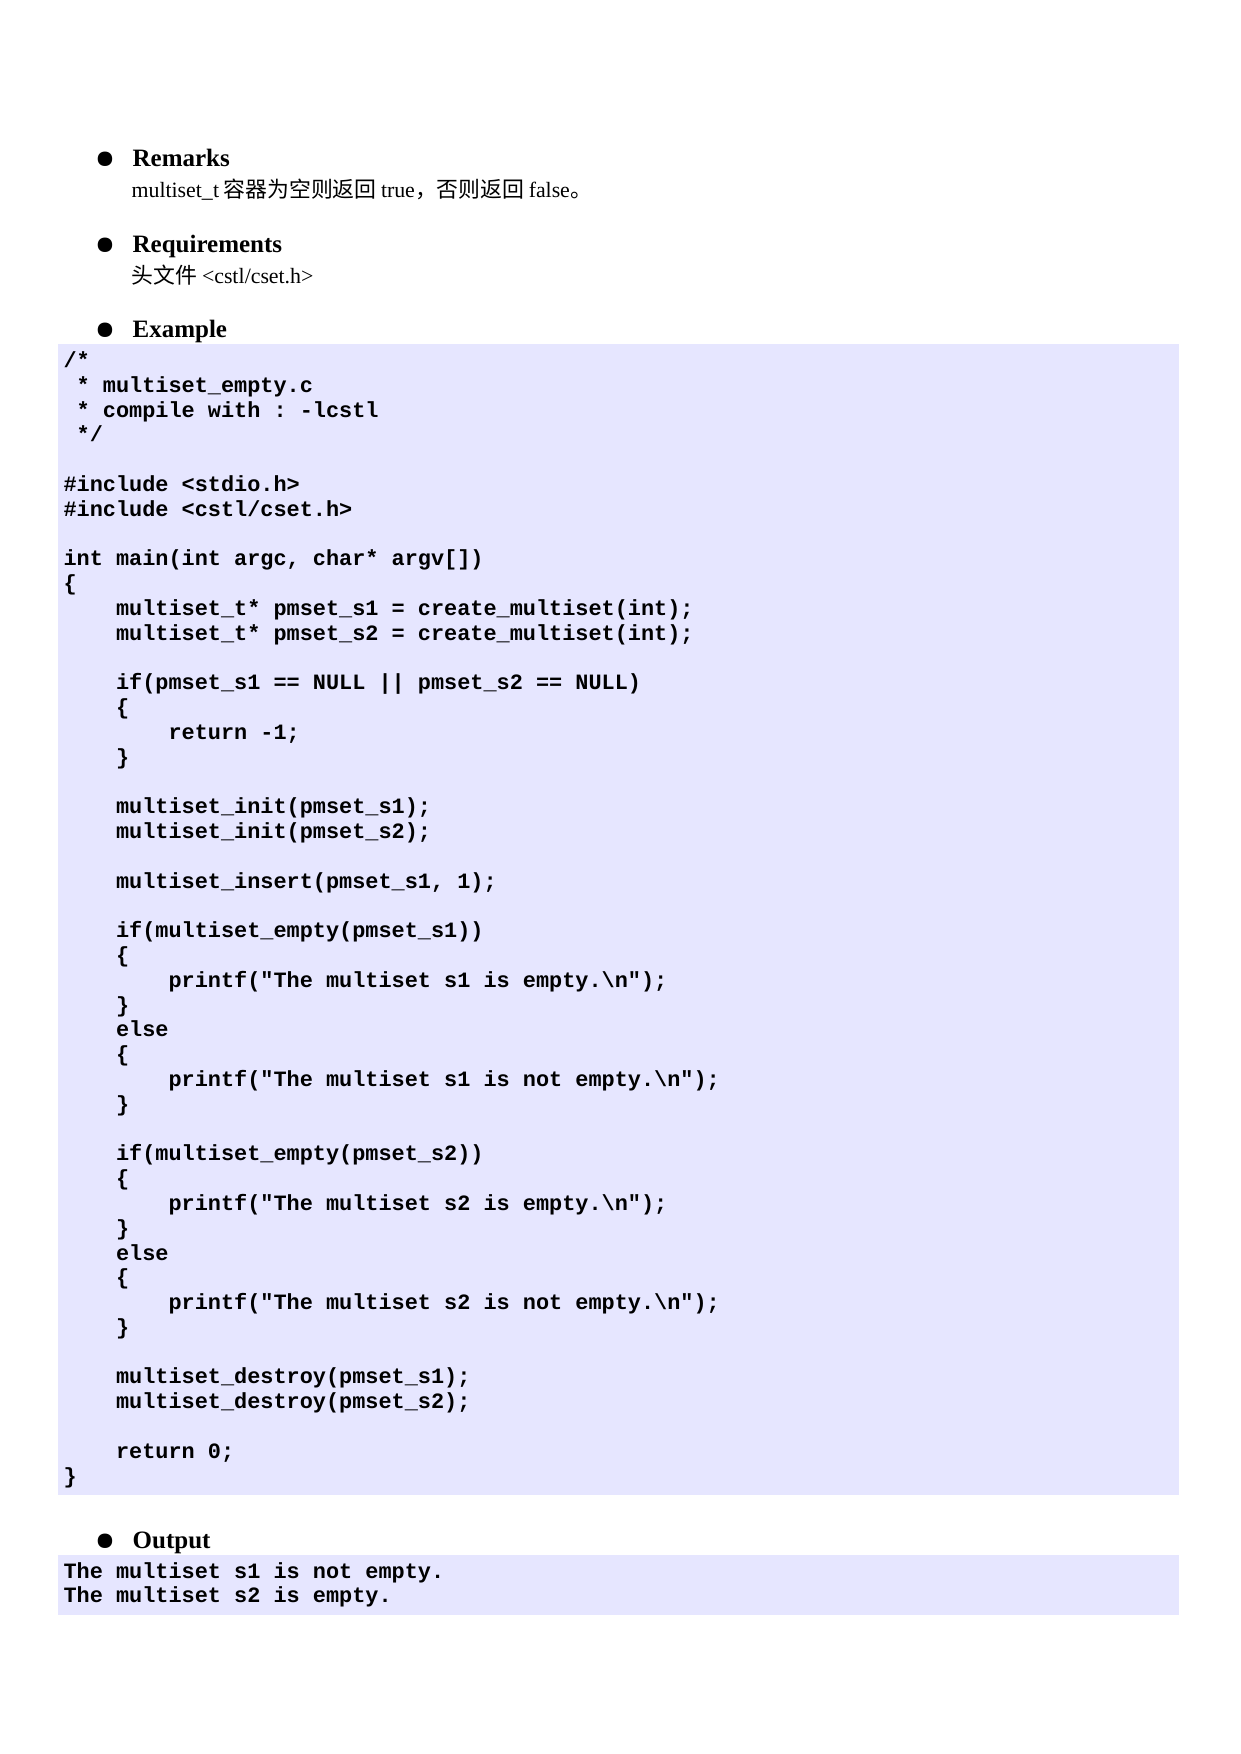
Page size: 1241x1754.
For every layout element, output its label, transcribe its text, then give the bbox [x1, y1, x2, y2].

table_header The multiset s1 is not empty. The multiset s2 is empty. [58, 1555, 1179, 1615]
list Output [95, 1525, 1179, 1554]
text 头文件 <cstl/cset.h> [57, 258, 1179, 289]
list Requirements [95, 229, 1179, 258]
table_header /* * multiset_empty.c * compile with : -lcstl */ #include <stdio.h> #include <cstl/cset.h> int main(int argc, char* argv[]) { multiset_t* pmset_s1 = create_multiset(int); multiset_t* pmset_s2 = create_multiset(int); if(pmset_s1 == NULL || pmset_s2 == NULL) { return -1; } multiset_init(pmset_s1); multiset_init(pmset_s2); multiset_insert(pmset_s1, 1); if(multiset_empty(pmset_s1)) { printf("The multiset s1 is empty.\n"); } else { printf("The multiset s1 is not empty.\n"); } if(multiset_empty(pmset_s2)) { printf("The multiset s2 is empty.\n"); } else { printf("The multiset s2 is not empty.\n"); } multiset_destroy(pmset_s1); multiset_destroy(pmset_s2); return 0; } [58, 344, 1179, 1495]
text multiset_t容器为空则返回true，否则返回false。 [57, 172, 1179, 204]
list Example [95, 314, 1179, 343]
list Remarks [95, 143, 1179, 172]
